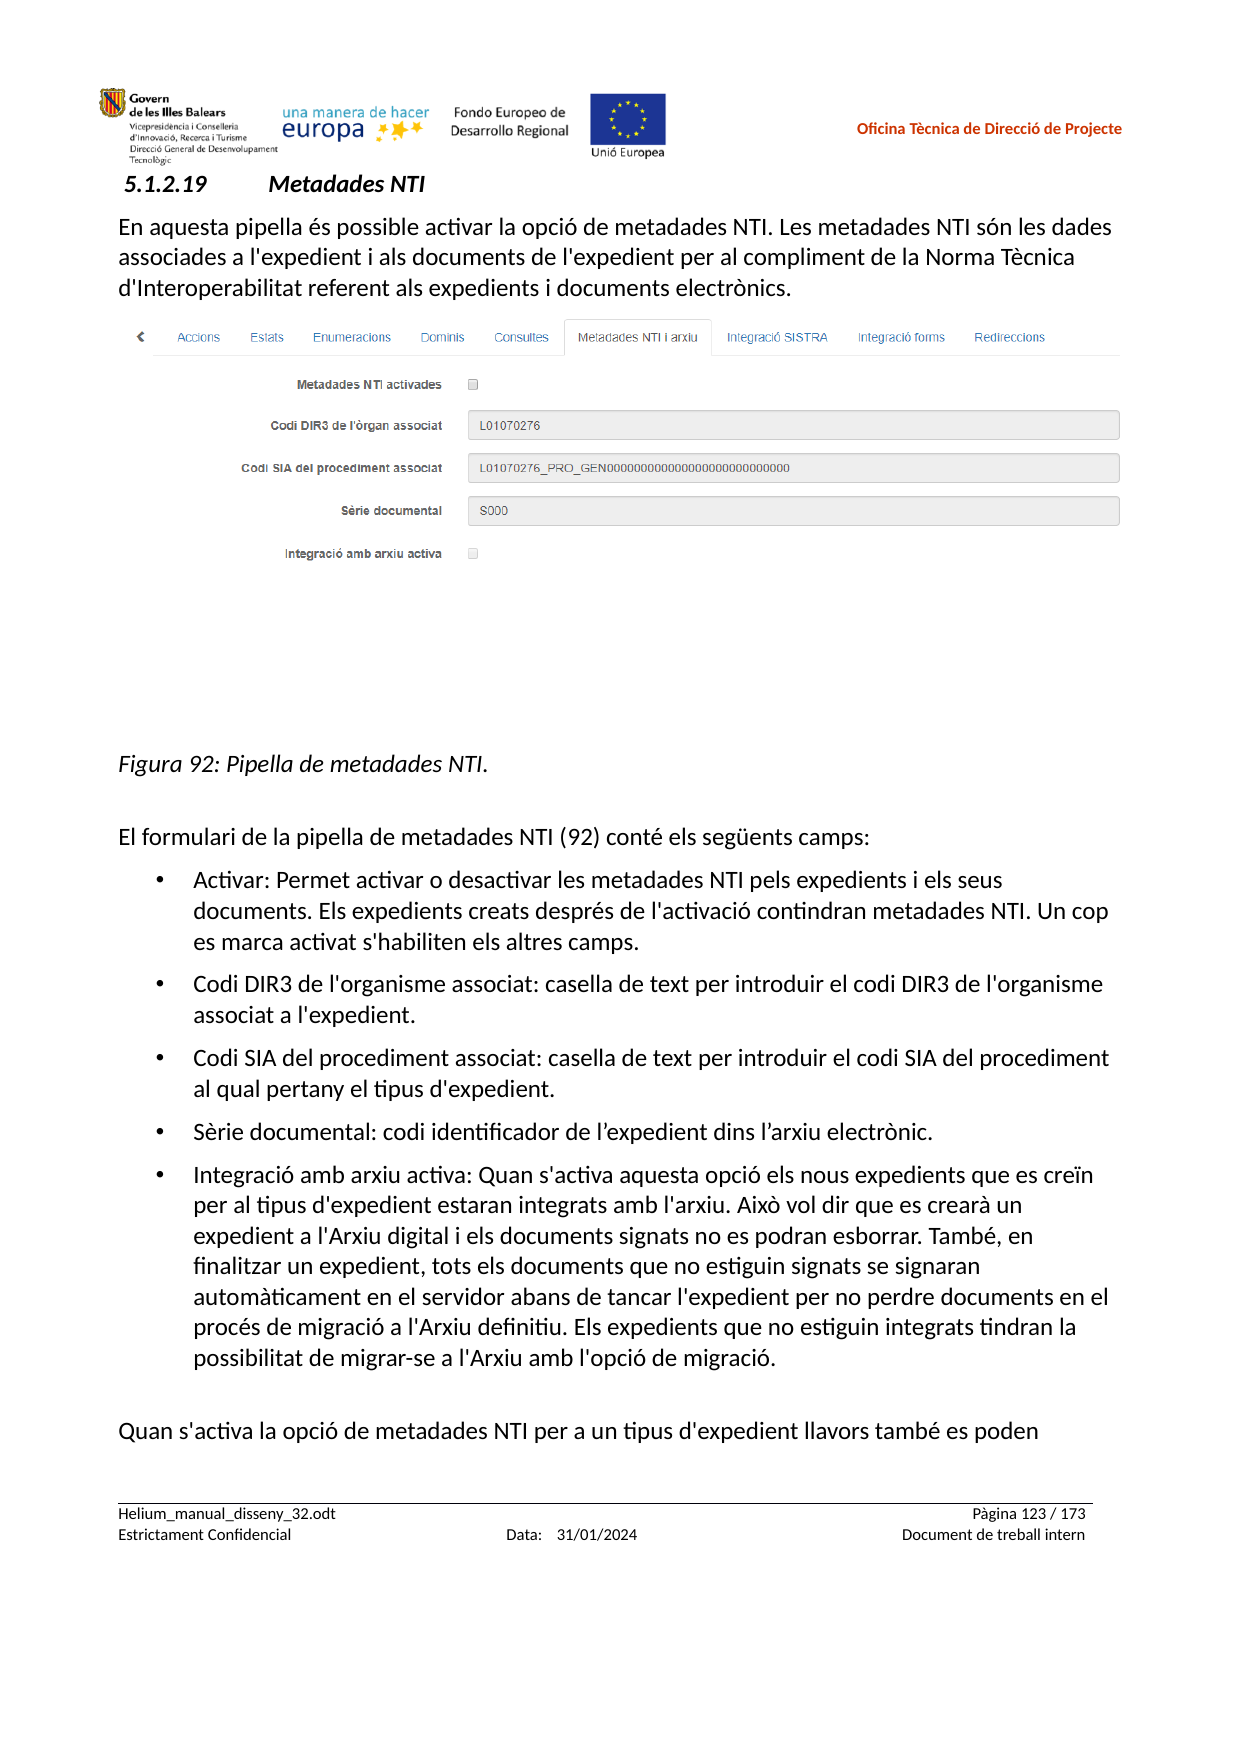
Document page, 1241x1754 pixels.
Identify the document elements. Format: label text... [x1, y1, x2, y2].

text Figura 92: Pipella de metadades NTI. [118, 718, 1122, 778]
text En aquesta pipella és possible activar la opció de metadades NTI. Les metadades NTI són les dades associades a l'expedient i als documents de l'expedient per al compliment de la Norma Tècnica d'Interoperabilitat referent als expedients i documents electrònics. [118, 211, 1122, 302]
subtitle Metadades NTI [118, 168, 1122, 198]
list Activar: Permet activar o desactivar les metadades NTI pels expedients i els seus documents. Els expedients creats després de l'activació contindran metadades NTI. Un cop es marca activat s'habiliten els altres camps. [156, 864, 1122, 956]
list Sèrie documental: codi identificador de l’expedient dins l’arxiu electrònic. [156, 1116, 1122, 1146]
text Quan s'activa la opció de metadades NTI per a un tipus d'expedient llavors també es poden [118, 1415, 1122, 1446]
text El formulari de la pipella de metadades NTI (92) conté els següents camps: [118, 822, 1122, 852]
list Integració amb arxiu activa: Quan s'activa aquesta opció els nous expedients que es creïn per al tipus d'expedient estaran integrats amb l'arxiu. Això vol dir que es crearà un expedient a l'Arxiu digital i els documents signats no es podran esborrar. També, en finalitzar un expedient, tots els documents que no estiguin signats se signaran automàticament en el servidor abans de tancar l'expedient per no perdre documents en el procés de migració a l'Arxiu definitiu. Els expedients que no estiguin integrats tindran la possibilitat de migrar-se a l'Arxiu amb l'opció de migració. [156, 1159, 1122, 1372]
picture [99, 87, 668, 166]
list Codi SIA del procediment associat: casella de text per introduir el codi SIA del procediment al qual pertany el tipus d'expedient. [156, 1042, 1122, 1103]
list Codi DIR3 de l'organisme associat: casella de text per introduir el codi DIR3 de l'organisme associat a l'expedient. [156, 969, 1122, 1030]
picture [118, 314, 1123, 718]
